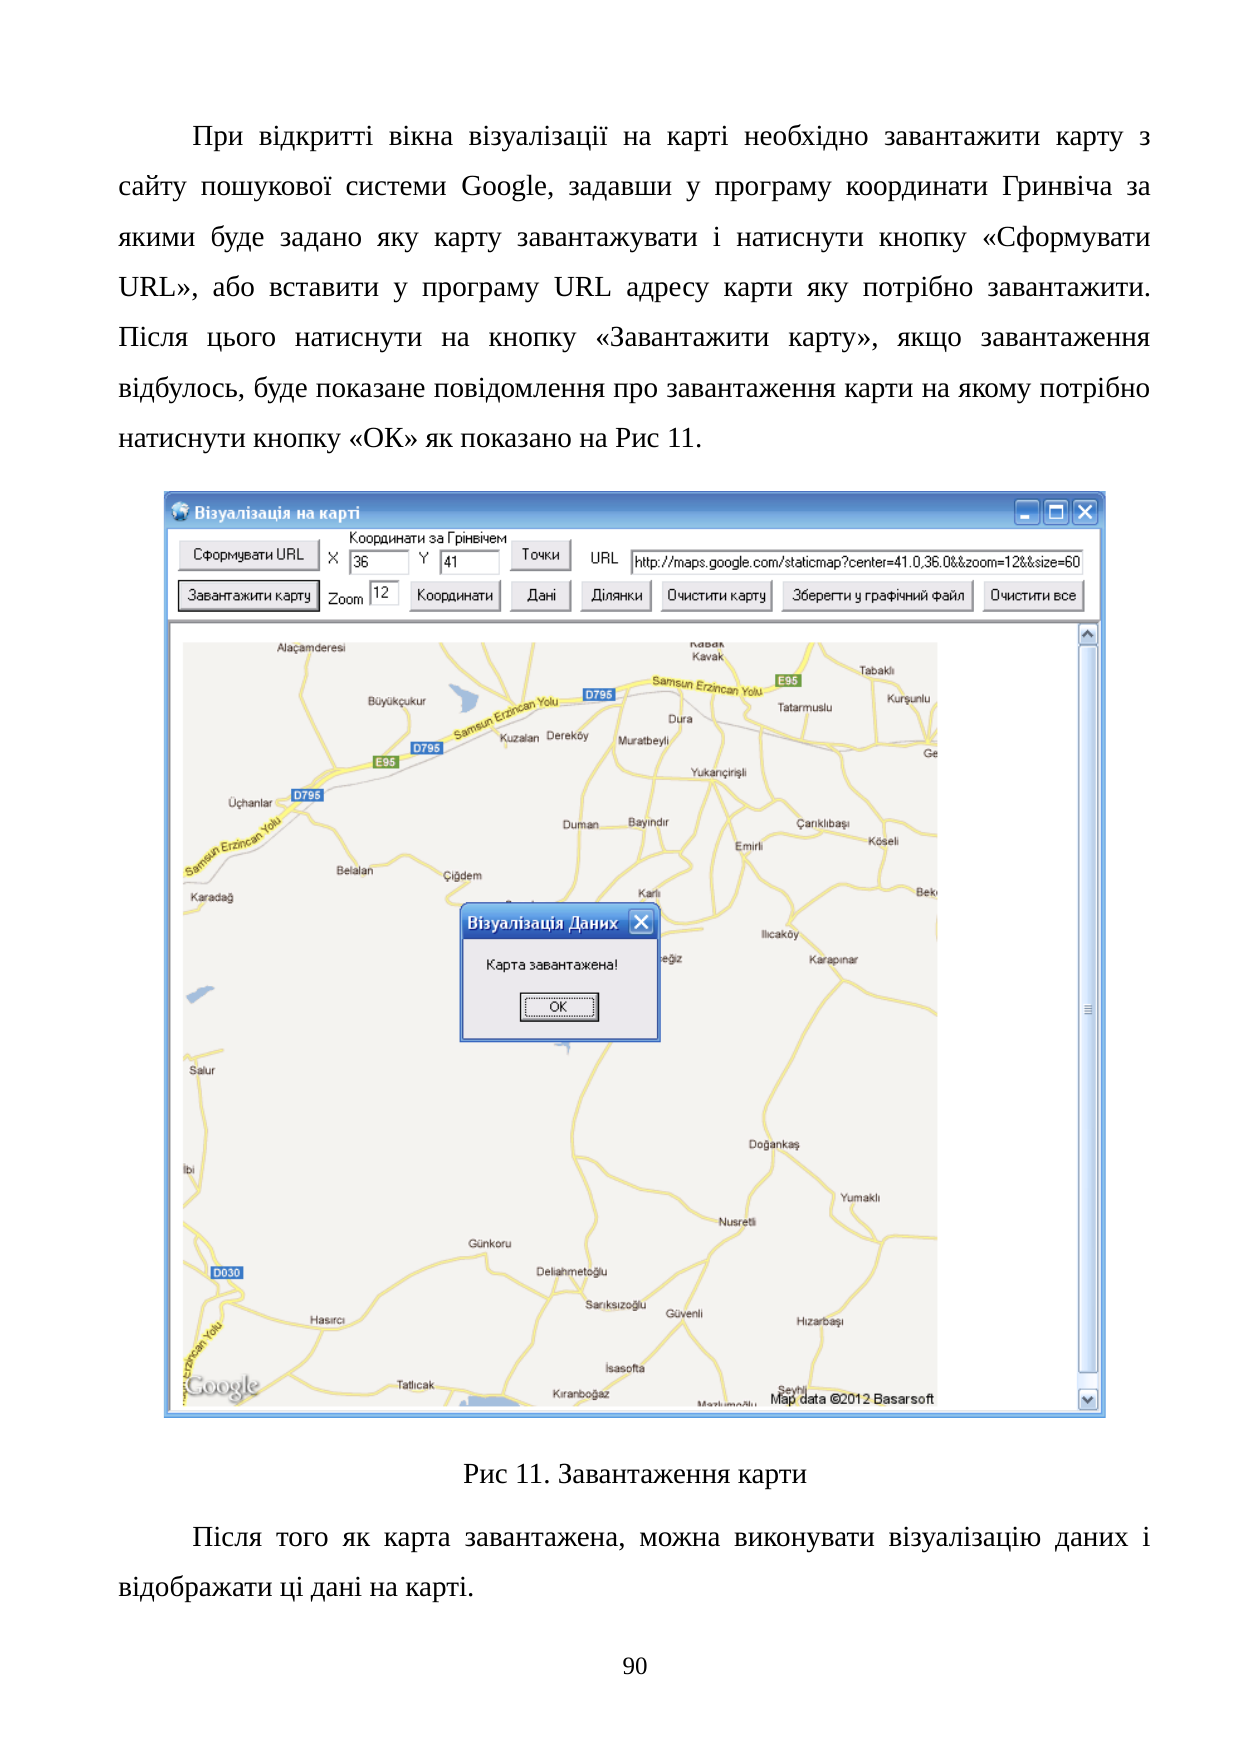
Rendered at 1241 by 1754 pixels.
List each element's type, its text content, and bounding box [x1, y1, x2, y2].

picture [163, 491, 1106, 1418]
subtitle Рис 11. Завантаження карти [118, 1456, 1152, 1489]
subtitle При відкритті вікна візуалізації на карті необхідно завантажити карту з сайту пошукової системи Google, задавши у програму координати Гринвіча за якими буде задано яку карту завантажувати і натиснути кнопку «Сформувати URL», або вставити у програму URL адресу карти яку потрібно завантажити. Після цього натиснути на кнопку «Завантажити карту», якщо завантаження відбулось, буде показане повідомлення про завантаження карти на якому потрібно натиснути кнопку «ОК» як показано на Рис 11. [118, 118, 1152, 453]
subtitle Після того як карта завантажена, можна виконувати візуалізацію даних і відображати ці дані на карті. [118, 1519, 1152, 1603]
